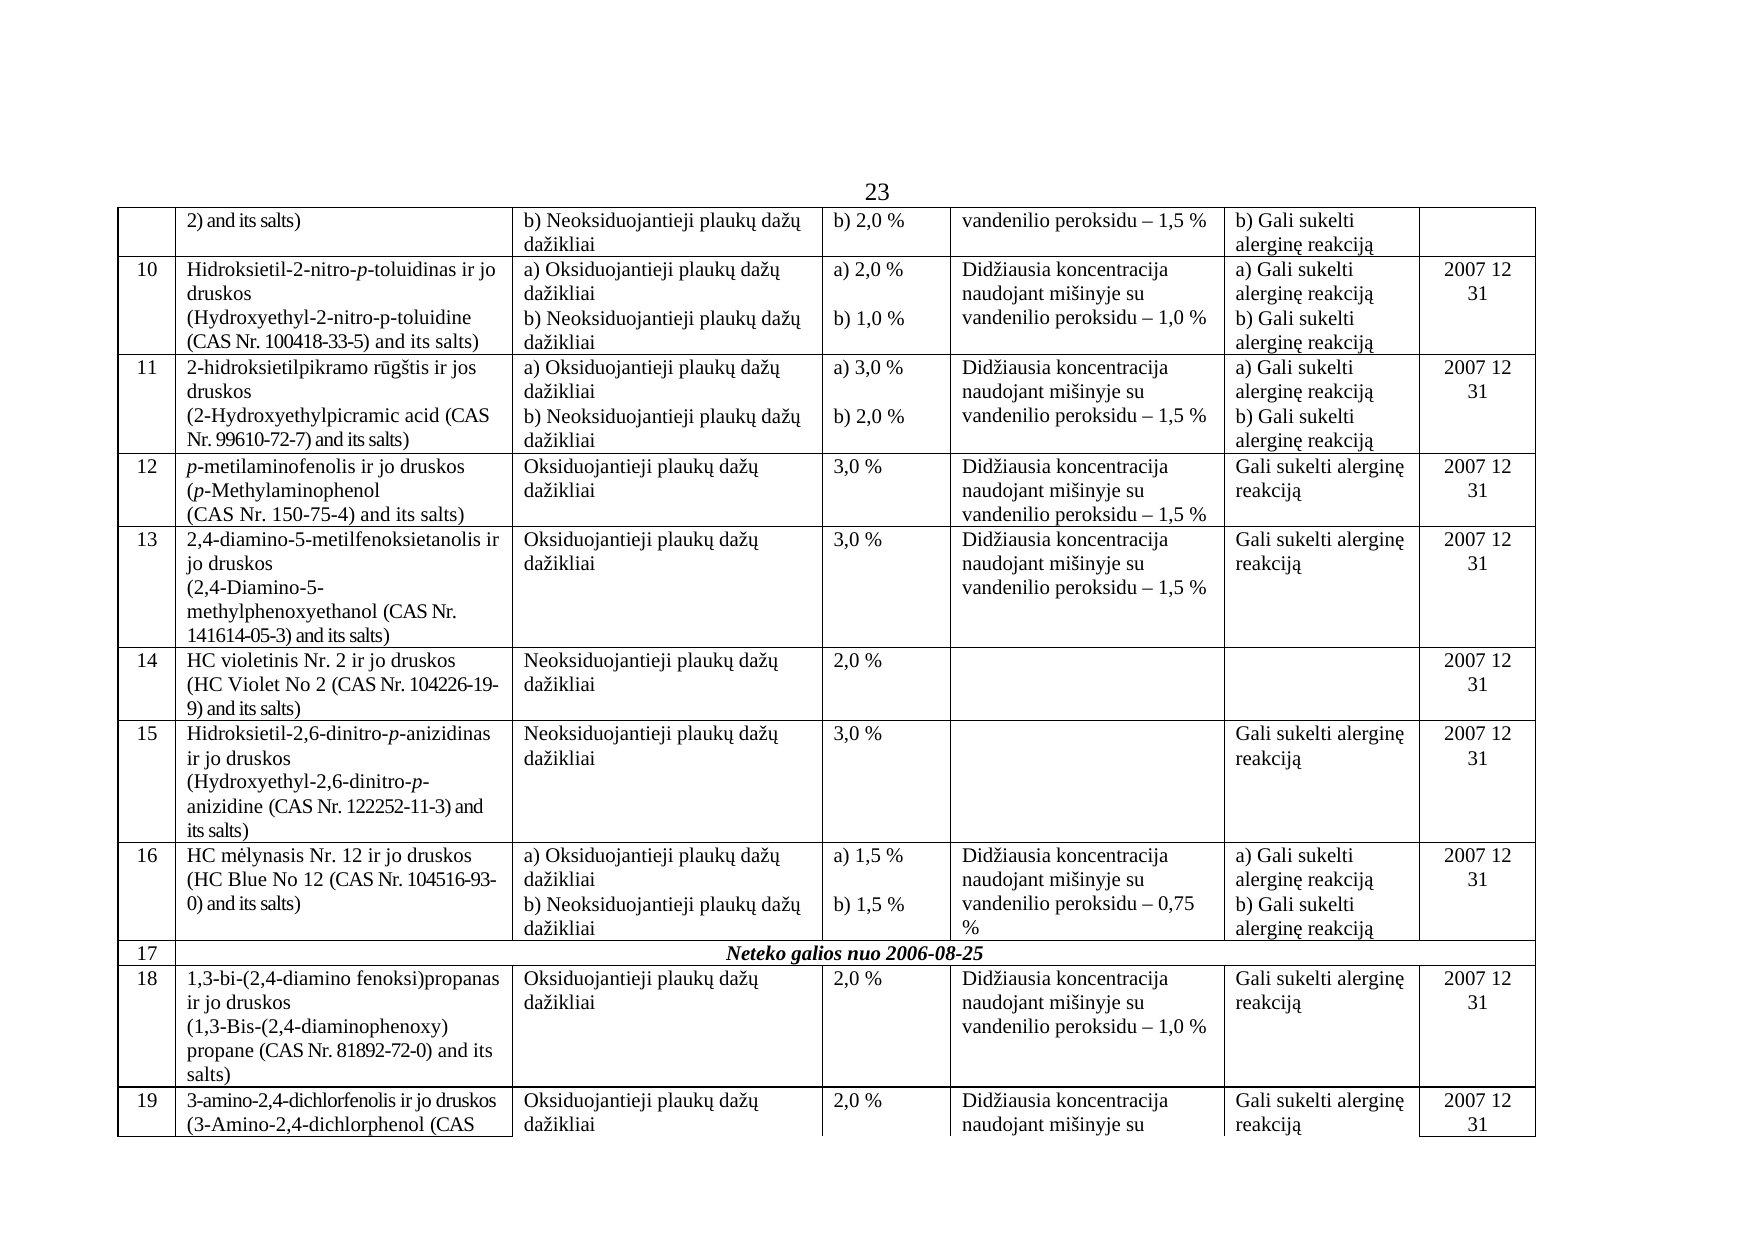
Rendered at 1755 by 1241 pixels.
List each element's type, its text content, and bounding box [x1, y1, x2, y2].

table_cell Hidroksietil-2-nitro-p-toluidinas ir jo druskos (Hydroxyethyl-2-nitro-p-toluidine (CAS Nr. 100418-33-5) and its salts) [176, 257, 512, 354]
table_cell Neoksiduojantieji plaukų dažų dažikliai [513, 721, 822, 842]
table_cell 2,0 % [823, 1088, 950, 1136]
table_cell b) Gali sukelti alerginę reakciją [1225, 891, 1419, 940]
table_cell 3,0 % [823, 721, 950, 842]
table_cell [951, 721, 1224, 842]
table_cell Didžiausia koncentracija naudojant mišinyje su vandenilio peroksidu – 1,5 % [951, 527, 1224, 647]
table_cell [1420, 208, 1535, 256]
table_cell 2,4-diamino-5-metilfenoksietanolis ir jo druskos (2,4-Diamino-5-methylphenoxyethanol (CAS Nr. 141614-05-3) and its salts) [176, 527, 512, 647]
table_cell 19 [119, 1088, 175, 1136]
table_cell Neteko galios nuo 2006-08-25 [176, 941, 1535, 965]
table_cell 11 [119, 355, 175, 452]
table_cell 16 [119, 843, 175, 940]
table_cell 2007 12 31 [1420, 648, 1535, 720]
table_cell Oksiduojantieji plaukų dažų dažikliai [513, 527, 822, 647]
table_cell 2,0 % [823, 648, 950, 720]
table_cell [1420, 403, 1535, 452]
table_cell Gali sukelti alerginę reakciją [1225, 721, 1419, 842]
table_cell [951, 648, 1224, 720]
table_cell b) Neoksiduojantieji plaukų dažų dažikliai [513, 305, 822, 354]
table_cell 13 [119, 527, 175, 647]
table_cell 2,0 % [823, 966, 950, 1086]
table_cell b) 2,0 % [823, 208, 950, 256]
table_cell p-metilaminofenolis ir jo druskos (p-Methylaminophenol (CAS Nr. 150-75-4) and its salts) [176, 454, 512, 526]
table_cell b) Gali sukelti alerginę reakciją [1225, 305, 1419, 354]
table_cell Oksiduojantieji plaukų dažų dažikliai [513, 454, 822, 526]
table_cell 12 [119, 454, 175, 526]
table_cell Didžiausia koncentracija naudojant mišinyje su vandenilio peroksidu – 1,0 % [951, 966, 1224, 1086]
table_cell 10 [119, 257, 175, 354]
table_cell 2007 12 31 [1420, 966, 1535, 1086]
table_cell b) Neoksiduojantieji plaukų dažų dažikliai [513, 891, 822, 940]
table_cell a) Oksiduojantieji plaukų dažų dažikliai [513, 257, 822, 305]
table_cell 14 [119, 648, 175, 720]
table_cell b) Gali sukelti alerginę reakciją [1225, 403, 1419, 452]
table_cell 2007 12 31 [1420, 843, 1535, 940]
table_cell 2007 12 31 [1420, 527, 1535, 647]
table_cell a) Oksiduojantieji plaukų dažų dažikliai [513, 355, 822, 403]
table_cell 3-amino-2,4-dichlorfenolis ir jo druskos (3-Amino-2,4-dichlorphenol (CAS [176, 1088, 512, 1136]
table_cell vandenilio peroksidu – 1,5 % [951, 208, 1224, 256]
table_cell Didžiausia koncentracija naudojant mišinyje su [951, 1088, 1224, 1136]
table_cell b) 1,5 % [823, 891, 950, 940]
table_cell a) Gali sukelti alerginę reakciją [1225, 257, 1419, 305]
table_cell b) 2,0 % [823, 403, 950, 452]
table_cell 2007 12 31 [1420, 454, 1535, 526]
table_cell a) Gali sukelti alerginę reakciją [1225, 355, 1419, 403]
table_cell Didžiausia koncentracija naudojant mišinyje su vandenilio peroksidu – 1,5 % [951, 454, 1224, 526]
table_cell Gali sukelti alerginę reakciją [1225, 966, 1419, 1086]
table_cell Gali sukelti alerginę reakciją [1225, 1088, 1419, 1136]
table_cell Gali sukelti alerginę reakciją [1225, 454, 1419, 526]
table_cell [1225, 648, 1419, 720]
table_cell Oksiduojantieji plaukų dažų dažikliai [513, 966, 822, 1086]
table_cell 1,3-bi-(2,4-diamino fenoksi)propanas ir jo druskos (1,3-Bis-(2,4-diaminophenoxy) propane (CAS Nr. 81892-72-0) and its salts) [176, 966, 512, 1086]
table_cell a) 1,5 % [823, 843, 950, 891]
table_cell 17 [119, 941, 175, 965]
table_cell Oksiduojantieji plaukų dažų dažikliai [513, 1088, 822, 1136]
table_cell Didžiausia koncentracija naudojant mišinyje su vandenilio peroksidu – 1,5 % [951, 355, 1224, 452]
table_cell [119, 208, 175, 256]
table_cell 2007 12 31 [1420, 1088, 1535, 1136]
table_cell HC mėlynasis Nr. 12 ir jo druskos (HC Blue No 12 (CAS Nr. 104516-93-0) and its salts) [176, 843, 512, 940]
table_cell Didžiausia koncentracija naudojant mišinyje su vandenilio peroksidu – 0,75 % [951, 843, 1224, 940]
table_cell 2) and its salts) [176, 208, 512, 256]
table_cell HC violetinis Nr. 2 ir jo druskos (HC Violet No 2 (CAS Nr. 104226-19-9) and its salts) [176, 648, 512, 720]
table_cell Neoksiduojantieji plaukų dažų dažikliai [513, 648, 822, 720]
table_cell 3,0 % [823, 527, 950, 647]
table_cell a) Oksiduojantieji plaukų dažų dažikliai [513, 843, 822, 891]
table_cell Gali sukelti alerginę reakciją [1225, 527, 1419, 647]
table_cell 2007 12 31 [1420, 721, 1535, 842]
table_cell b) Gali sukelti alerginę reakciją [1225, 208, 1419, 256]
table_cell b) Neoksiduojantieji plaukų dažų dažikliai [513, 208, 822, 256]
table_cell 15 [119, 721, 175, 842]
table_cell b) 1,0 % [823, 305, 950, 354]
table_cell 2-hidroksietilpikramo rūgštis ir jos druskos (2-Hydroxyethylpicramic acid (CAS Nr. 99610-72-7) and its salts) [176, 355, 512, 452]
table_cell 18 [119, 966, 175, 1086]
table_cell a) 3,0 % [823, 355, 950, 403]
table_cell a) Gali sukelti alerginę reakciją [1225, 843, 1419, 891]
table_cell Hidroksietil-2,6-dinitro-p-anizidinas ir jo druskos (Hydroxyethyl-2,6-dinitro-p-anizidine (CAS Nr. 122252-11-3) and its salts) [176, 721, 512, 842]
table_cell 2007 12 31 [1420, 355, 1535, 403]
table_cell b) Neoksiduojantieji plaukų dažų dažikliai [513, 403, 822, 452]
table_cell Didžiausia koncentracija naudojant mišinyje su vandenilio peroksidu – 1,0 % [951, 257, 1224, 354]
table_cell a) 2,0 % [823, 257, 950, 305]
table_cell 3,0 % [823, 454, 950, 526]
table_cell 2007 12 31 [1420, 257, 1535, 354]
